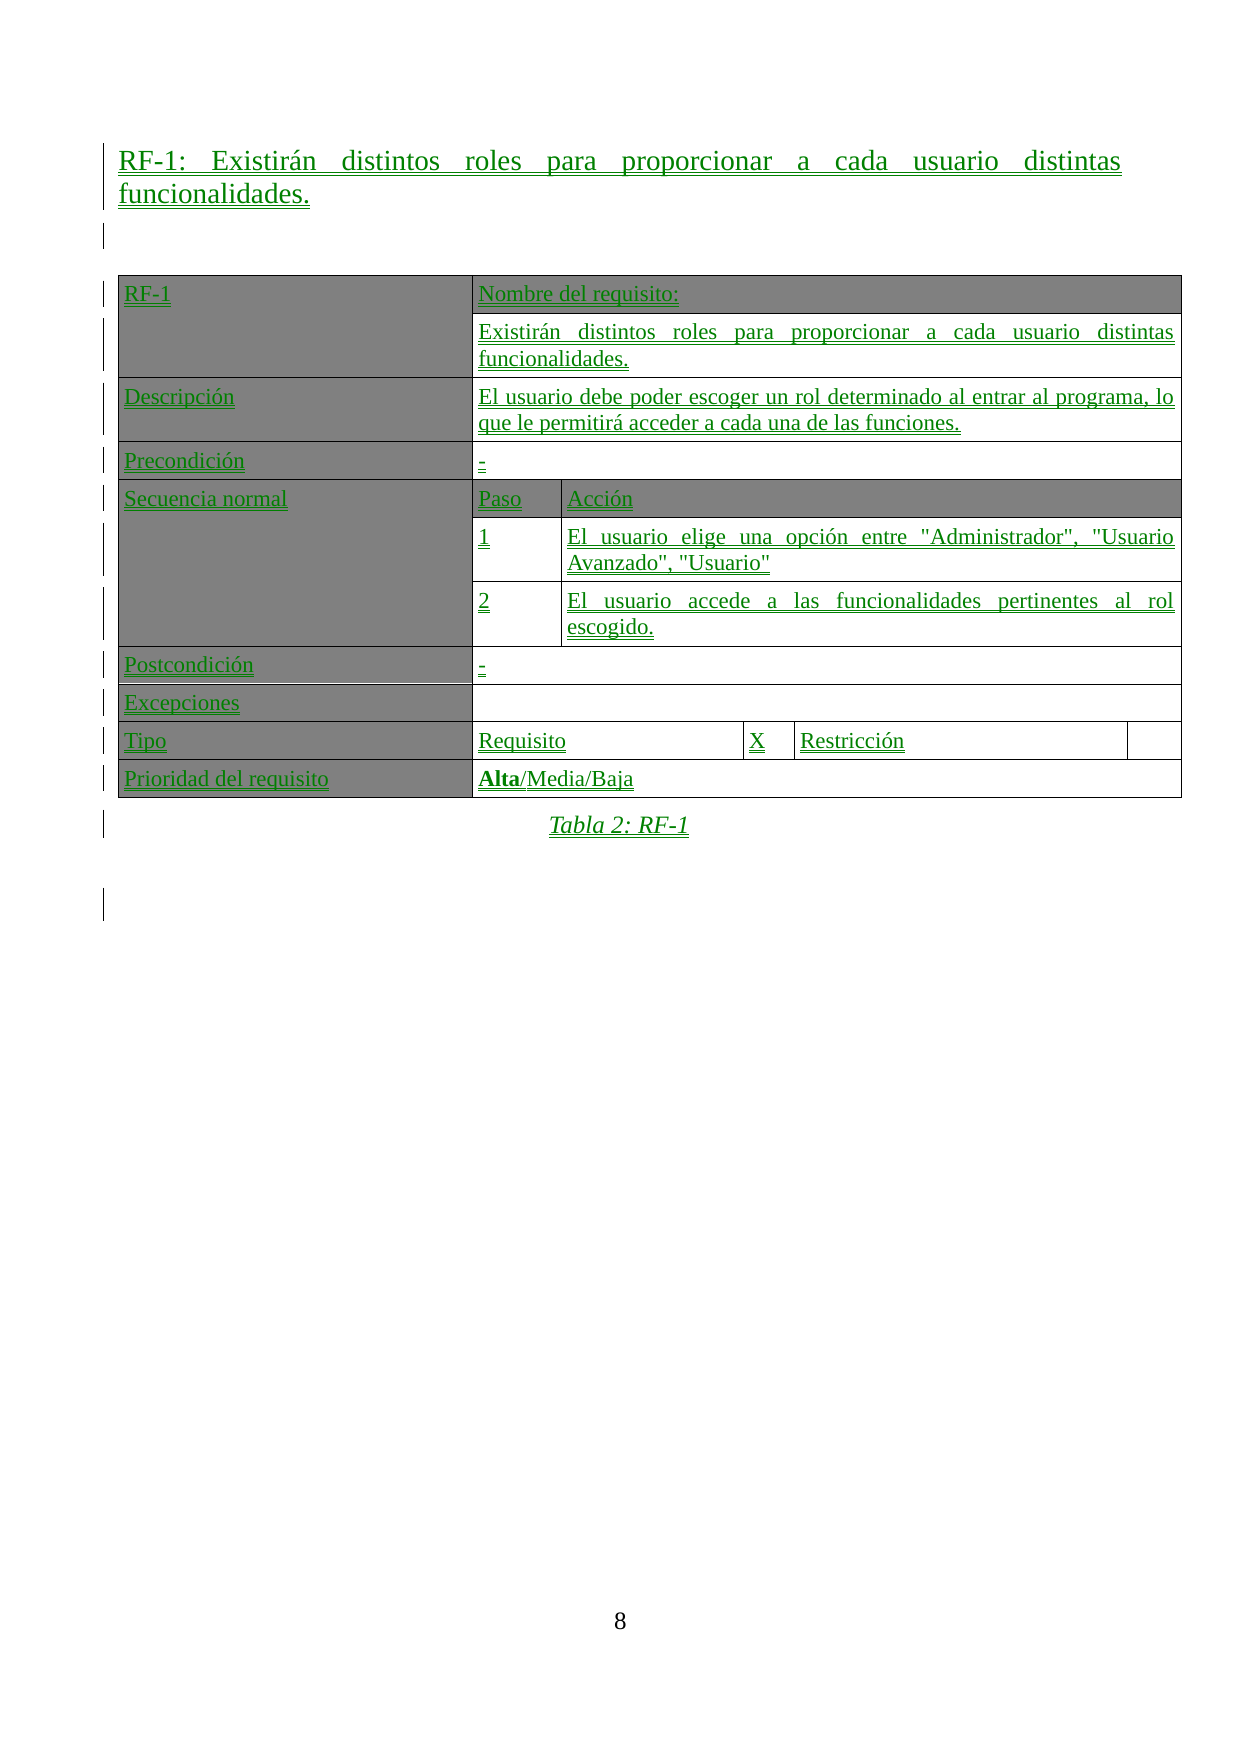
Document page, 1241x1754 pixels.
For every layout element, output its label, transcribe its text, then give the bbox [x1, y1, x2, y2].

table_cell El usuario accede a las funcionalidades pertinentes al rol escogido. [562, 582, 1181, 646]
table_cell - [473, 442, 1181, 479]
table_header RF-1 [119, 276, 472, 377]
table_cell Postcondición [119, 647, 472, 683]
table_cell [473, 685, 1181, 721]
table_header Nombre del requisito: [473, 276, 1181, 313]
table_cell 1 [473, 518, 561, 581]
table_cell X [744, 722, 794, 759]
table_cell Restricción [795, 722, 1127, 759]
table_cell - [473, 647, 1181, 683]
table_cell Precondición [119, 442, 472, 479]
table_cell [1128, 722, 1181, 759]
table_cell Existirán distintos roles para proporcionar a cada usuario distintas funcionalidades. [473, 314, 1181, 377]
table_cell Secuencia normal [119, 480, 472, 646]
table_cell Prioridad del requisito [119, 760, 472, 797]
table_cell Acción [562, 480, 1181, 517]
subtitle RF-1: Existirán distintos roles para proporcionar a cada usuario distintas [118, 143, 1122, 172]
table_cell Requisito [473, 722, 743, 759]
subtitle funcionalidades. [118, 176, 1122, 210]
table_cell El usuario debe poder escoger un rol determinado al entrar al programa, lo que le permitirá acceder a cada una de las funciones. [473, 378, 1181, 441]
table_cell Paso [473, 480, 561, 517]
table_cell El usuario elige una opción entre "Administrador", "Usuario Avanzado", "Usuario" [562, 518, 1181, 581]
table_cell Excepciones [119, 685, 472, 721]
table_cell Descripción [119, 378, 472, 441]
text Tabla 2: RF-1 [118, 810, 1122, 838]
table_cell Tipo [119, 722, 472, 759]
table_cell Alta/Media/Baja [473, 760, 1181, 797]
table_cell 2 [473, 582, 561, 646]
